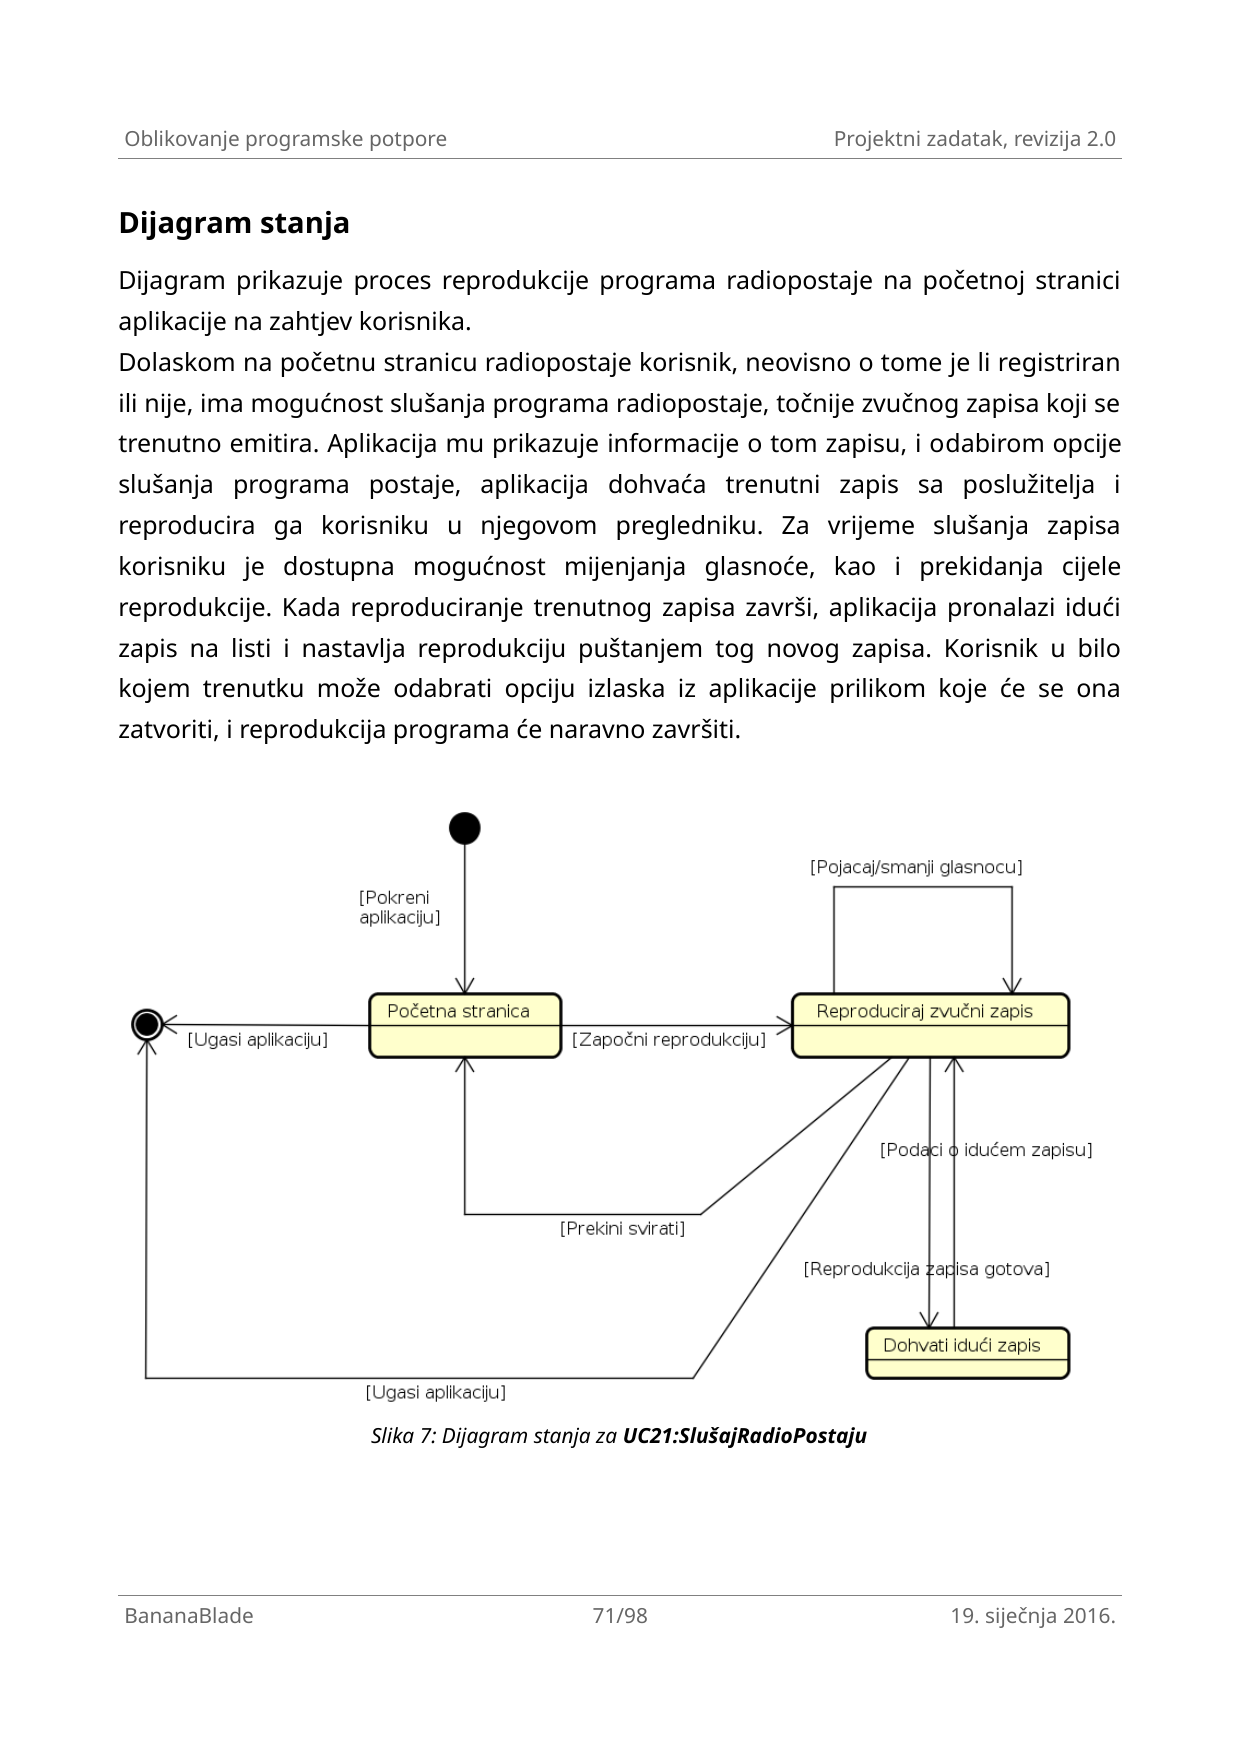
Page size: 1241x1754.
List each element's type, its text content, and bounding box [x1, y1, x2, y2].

text Slika 7: Dijagram stanja za UC21:SlušajRadioPostaju [118, 1416, 1122, 1450]
text Dijagram prikazuje proces reprodukcije programa radiopostaje na početnoj stranici aplikacije na zahtjev korisnika. [118, 263, 1122, 338]
text Dolaskom na početnu stranicu radiopostaje korisnik, neovisno o tome je li registriran ili nije, ima mogućnost slušanja programa radiopostaje, točnije zvučnog zapisa koji se trenutno emitira. Aplikacija mu prikazuje informacije o tom zapisu, i odabirom opcije slušanja programa postaje, aplikacija dohvaća trenutni zapis sa poslužitelja i reproducira ga korisniku u njegovom pregledniku. Za vrijeme slušanja zapisa korisniku je dostupna mogućnost mijenjanja glasnoće, kao i prekidanja cijele reprodukcije. Kada reproduciranje trenutnog zapisa završi, aplikacija pronalazi idući zapis na listi i nastavlja reprodukciju puštanjem tog novog zapisa. Korisnik u bilo kojem trenutku može odabrati opciju izlaska iz aplikacije prilikom koje će se ona zatvoriti, i reprodukcija programa će naravno završiti. [118, 344, 1122, 746]
subtitle Dijagram stanja [118, 203, 1122, 242]
picture [118, 799, 1123, 1416]
